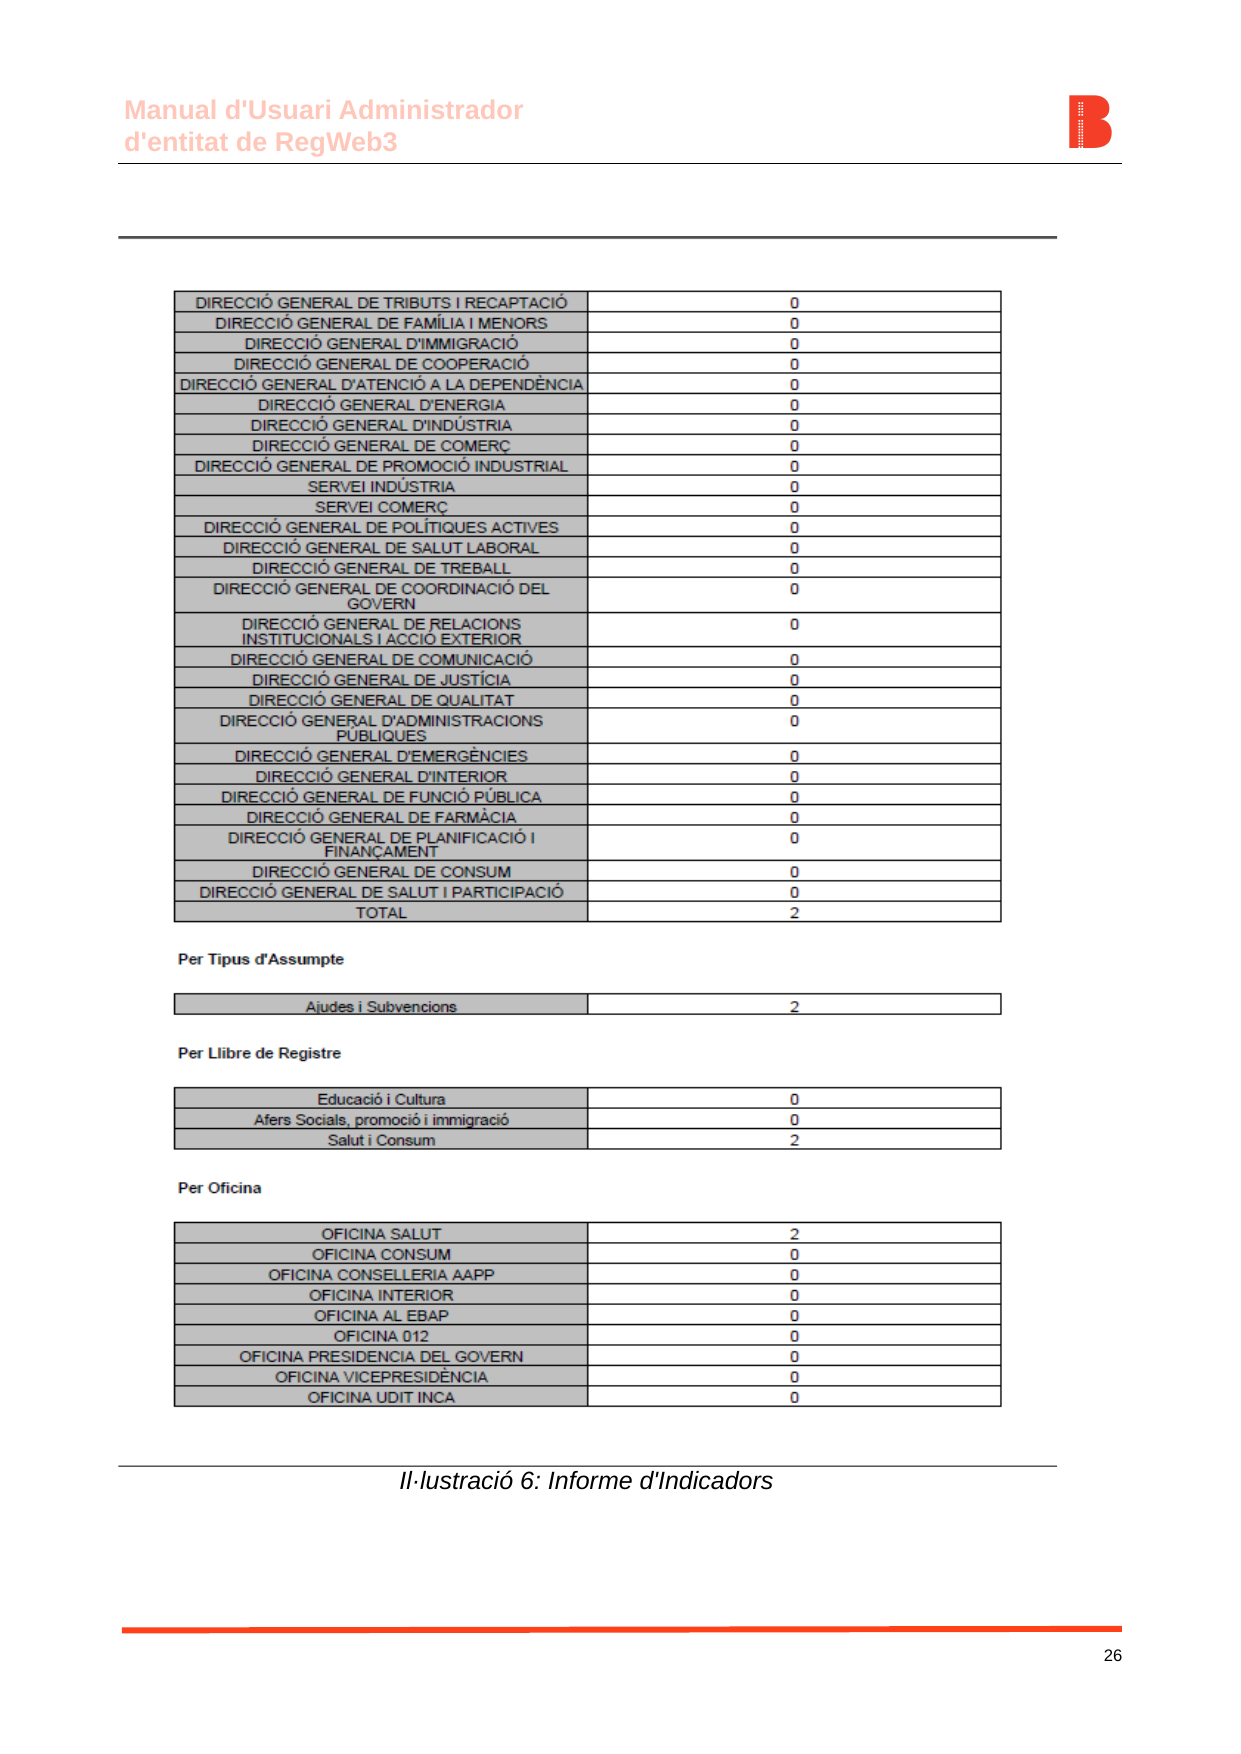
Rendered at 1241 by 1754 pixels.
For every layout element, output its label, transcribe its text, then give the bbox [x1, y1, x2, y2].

text Il·lustració 6: Informe d'Indicadors [118, 1467, 1057, 1495]
picture [118, 236, 1058, 1467]
picture [1063, 94, 1117, 150]
